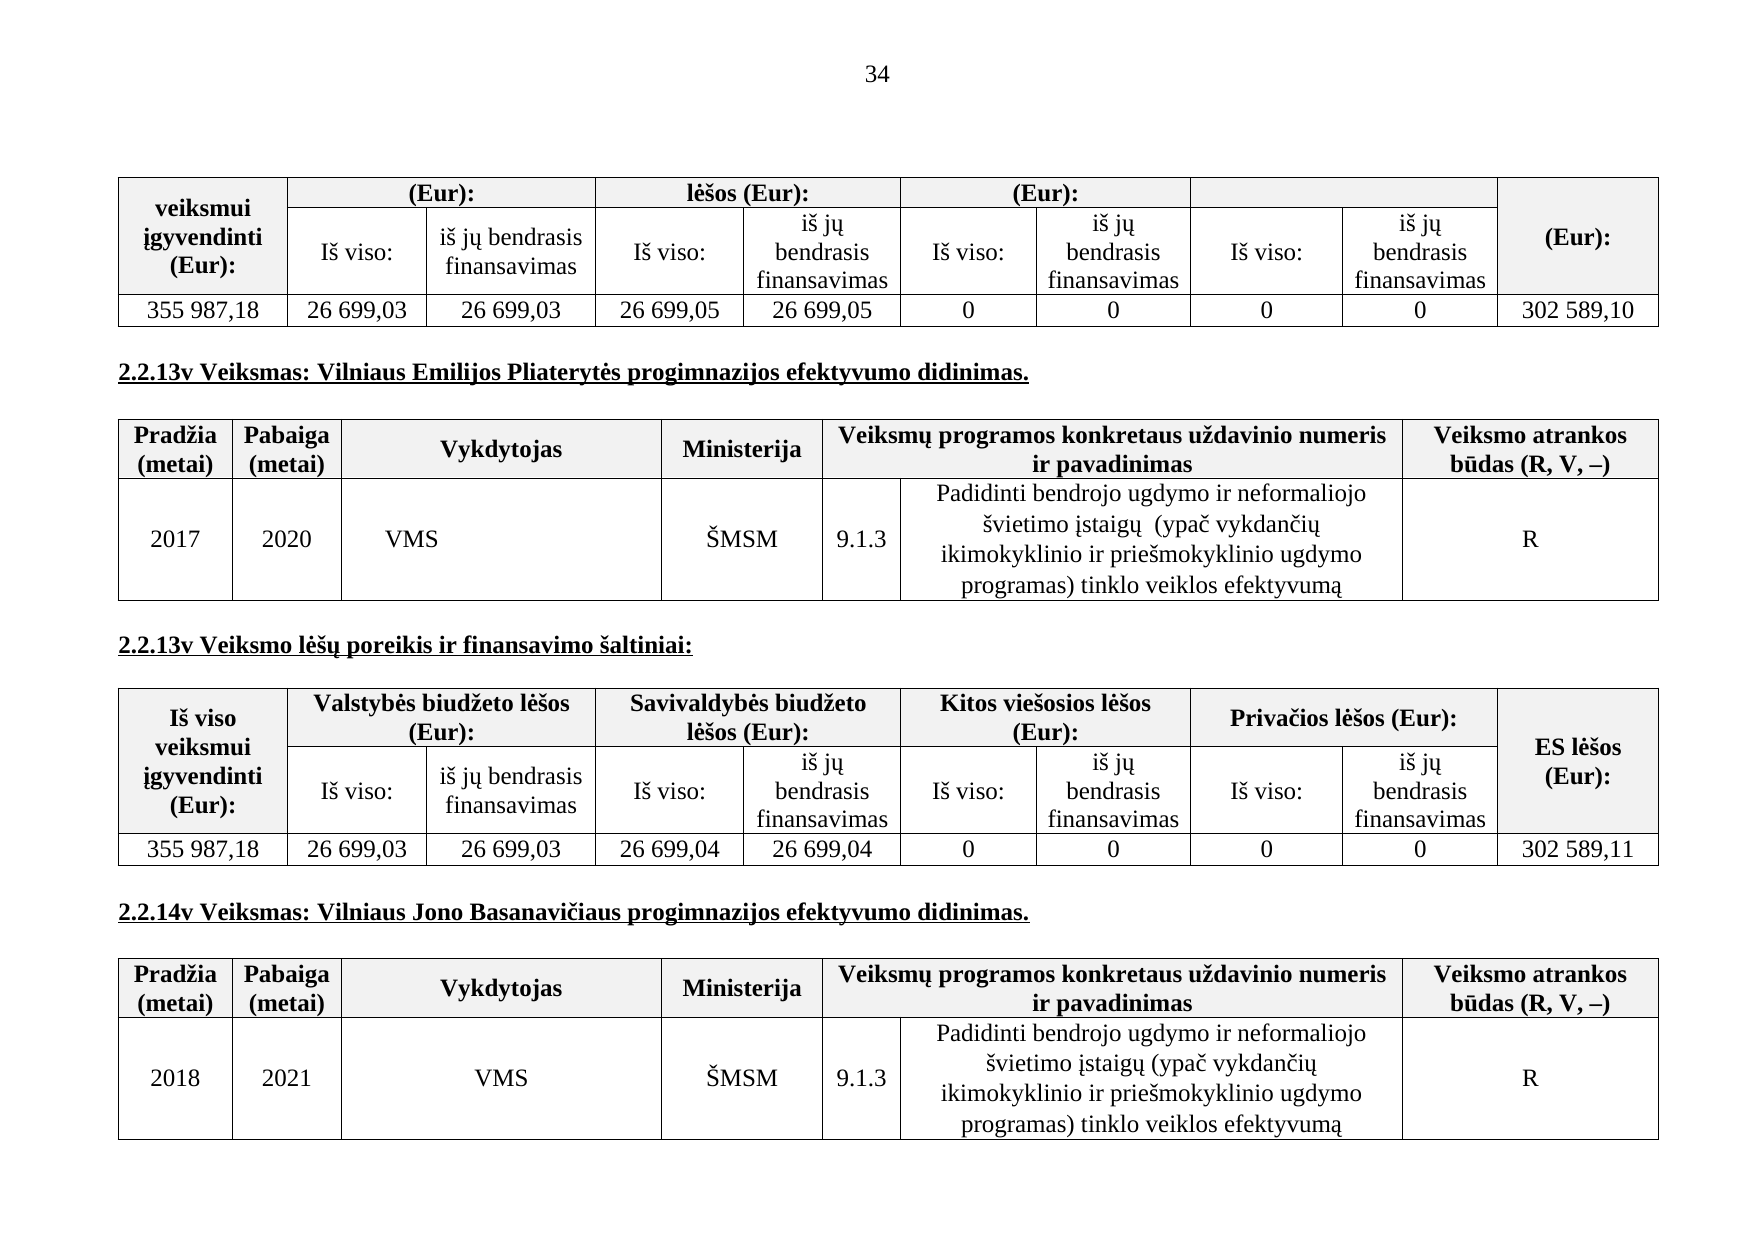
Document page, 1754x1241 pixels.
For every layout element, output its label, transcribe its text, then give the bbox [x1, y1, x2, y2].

table_cell Iš viso: [901, 208, 1036, 294]
table_cell 2018 [119, 1018, 232, 1139]
table_cell 0 [901, 295, 1036, 326]
text 2.2.14v Veiksmas: Vilniaus Jono Basanavičiaus progimnazijos efektyvumo didinimas. [118, 897, 1636, 925]
table_cell R [1403, 479, 1658, 600]
table_cell iš jų bendrasis finansavimas [427, 747, 595, 833]
table_cell 0 [1191, 295, 1342, 326]
table_cell Iš viso: [596, 208, 743, 294]
table_cell 0 [1191, 834, 1342, 865]
table_cell iš jų bendrasis finansavimas [1343, 208, 1497, 294]
table_header Iš viso veiksmui įgyvendinti (Eur): [119, 689, 287, 833]
table_cell 0 [1343, 295, 1497, 326]
table_cell 302 589,11 [1498, 834, 1658, 865]
table_cell 302 589,10 [1498, 295, 1658, 326]
table_cell Iš viso: [288, 208, 426, 294]
table_cell 26 699,03 [288, 295, 426, 326]
table_cell Padidinti bendrojo ugdymo ir neformaliojo švietimo įstaigų (ypač vykdančių ikimokyklinio ir priešmokyklinio ugdymo programas) tinklo veiklos efektyvumą [901, 1018, 1402, 1139]
table_header Valstybės biudžeto lėšos (Eur): [288, 689, 595, 746]
table_cell 26 699,05 [744, 295, 900, 326]
table_header Pabaiga (metai) [233, 420, 341, 477]
table_header (Eur): [901, 178, 1190, 207]
table_header Veiksmų programos konkretaus uždavinio numeris ir pavadinimas [823, 420, 1402, 477]
table_cell 26 699,05 [596, 295, 743, 326]
table_header Savivaldybės biudžeto lėšos (Eur): [596, 689, 900, 746]
table_header Ministerija [662, 959, 822, 1017]
table_header Ministerija [662, 420, 822, 477]
table_header Pradžia (metai) [119, 959, 232, 1017]
text 2.2.13v Veiksmas: Vilniaus Emilijos Pliaterytės progimnazijos efektyvumo didinimas. [118, 357, 1636, 386]
table_cell Iš viso: [901, 747, 1036, 833]
table_cell Padidinti bendrojo ugdymo ir neformaliojo švietimo įstaigų (ypač vykdančių ikimokyklinio ir priešmokyklinio ugdymo programas) tinklo veiklos efektyvumą [901, 479, 1402, 600]
table_header (Eur): [288, 178, 595, 207]
table_cell iš jų bendrasis finansavimas [744, 208, 900, 294]
table_header lėšos (Eur): [596, 178, 900, 207]
table_cell Iš viso: [1191, 747, 1342, 833]
table_header Privačios lėšos (Eur): [1191, 689, 1497, 746]
table_header Pradžia (metai) [119, 420, 232, 477]
table_cell 0 [1343, 834, 1497, 865]
table_header Vykdytojas [342, 959, 661, 1017]
table_cell 9.1.3 [823, 479, 900, 600]
table_header ES lėšos (Eur): [1498, 689, 1658, 833]
table_cell Iš viso: [596, 747, 743, 833]
table_cell VMS [342, 1018, 661, 1139]
table_cell 9.1.3 [823, 1018, 900, 1139]
table_cell iš jų bendrasis finansavimas [1343, 747, 1497, 833]
table_header Vykdytojas [342, 420, 661, 477]
table_cell ŠMSM [662, 1018, 822, 1139]
table_cell 2021 [233, 1018, 341, 1139]
table_cell 355 987,18 [119, 834, 287, 865]
table_header Pabaiga (metai) [233, 959, 341, 1017]
table_cell R [1403, 1018, 1658, 1139]
table_cell 26 699,03 [288, 834, 426, 865]
table_cell Iš viso: [288, 747, 426, 833]
text 2.2.13v Veiksmo lėšų poreikis ir finansavimo šaltiniai: [118, 630, 1636, 659]
table_cell 0 [1037, 834, 1190, 865]
table_cell ŠMSM [662, 479, 822, 600]
table_cell iš jų bendrasis finansavimas [1037, 208, 1190, 294]
table_header veiksmui įgyvendinti (Eur): [119, 178, 287, 294]
table_cell iš jų bendrasis finansavimas [744, 747, 900, 833]
table_cell 26 699,04 [596, 834, 743, 865]
table_cell 2017 [119, 479, 232, 600]
table_header Kitos viešosios lėšos (Eur): [901, 689, 1190, 746]
table_cell VMS [342, 479, 661, 600]
table_cell iš jų bendrasis finansavimas [427, 208, 595, 294]
table_header Veiksmo atrankos būdas (R, V, –) [1403, 959, 1658, 1017]
table_cell iš jų bendrasis finansavimas [1037, 747, 1190, 833]
table_cell 26 699,03 [427, 834, 595, 865]
table_cell Iš viso: [1191, 208, 1342, 294]
table_cell 26 699,03 [427, 295, 595, 326]
table_header Veiksmo atrankos būdas (R, V, –) [1403, 420, 1658, 477]
table_header Veiksmų programos konkretaus uždavinio numeris ir pavadinimas [823, 959, 1402, 1017]
table_cell 0 [1037, 295, 1190, 326]
table_cell 26 699,04 [744, 834, 900, 865]
table_cell 2020 [233, 479, 341, 600]
table_header [1191, 178, 1497, 207]
table_cell 355 987,18 [119, 295, 287, 326]
table_header (Eur): [1498, 178, 1658, 294]
table_cell 0 [901, 834, 1036, 865]
